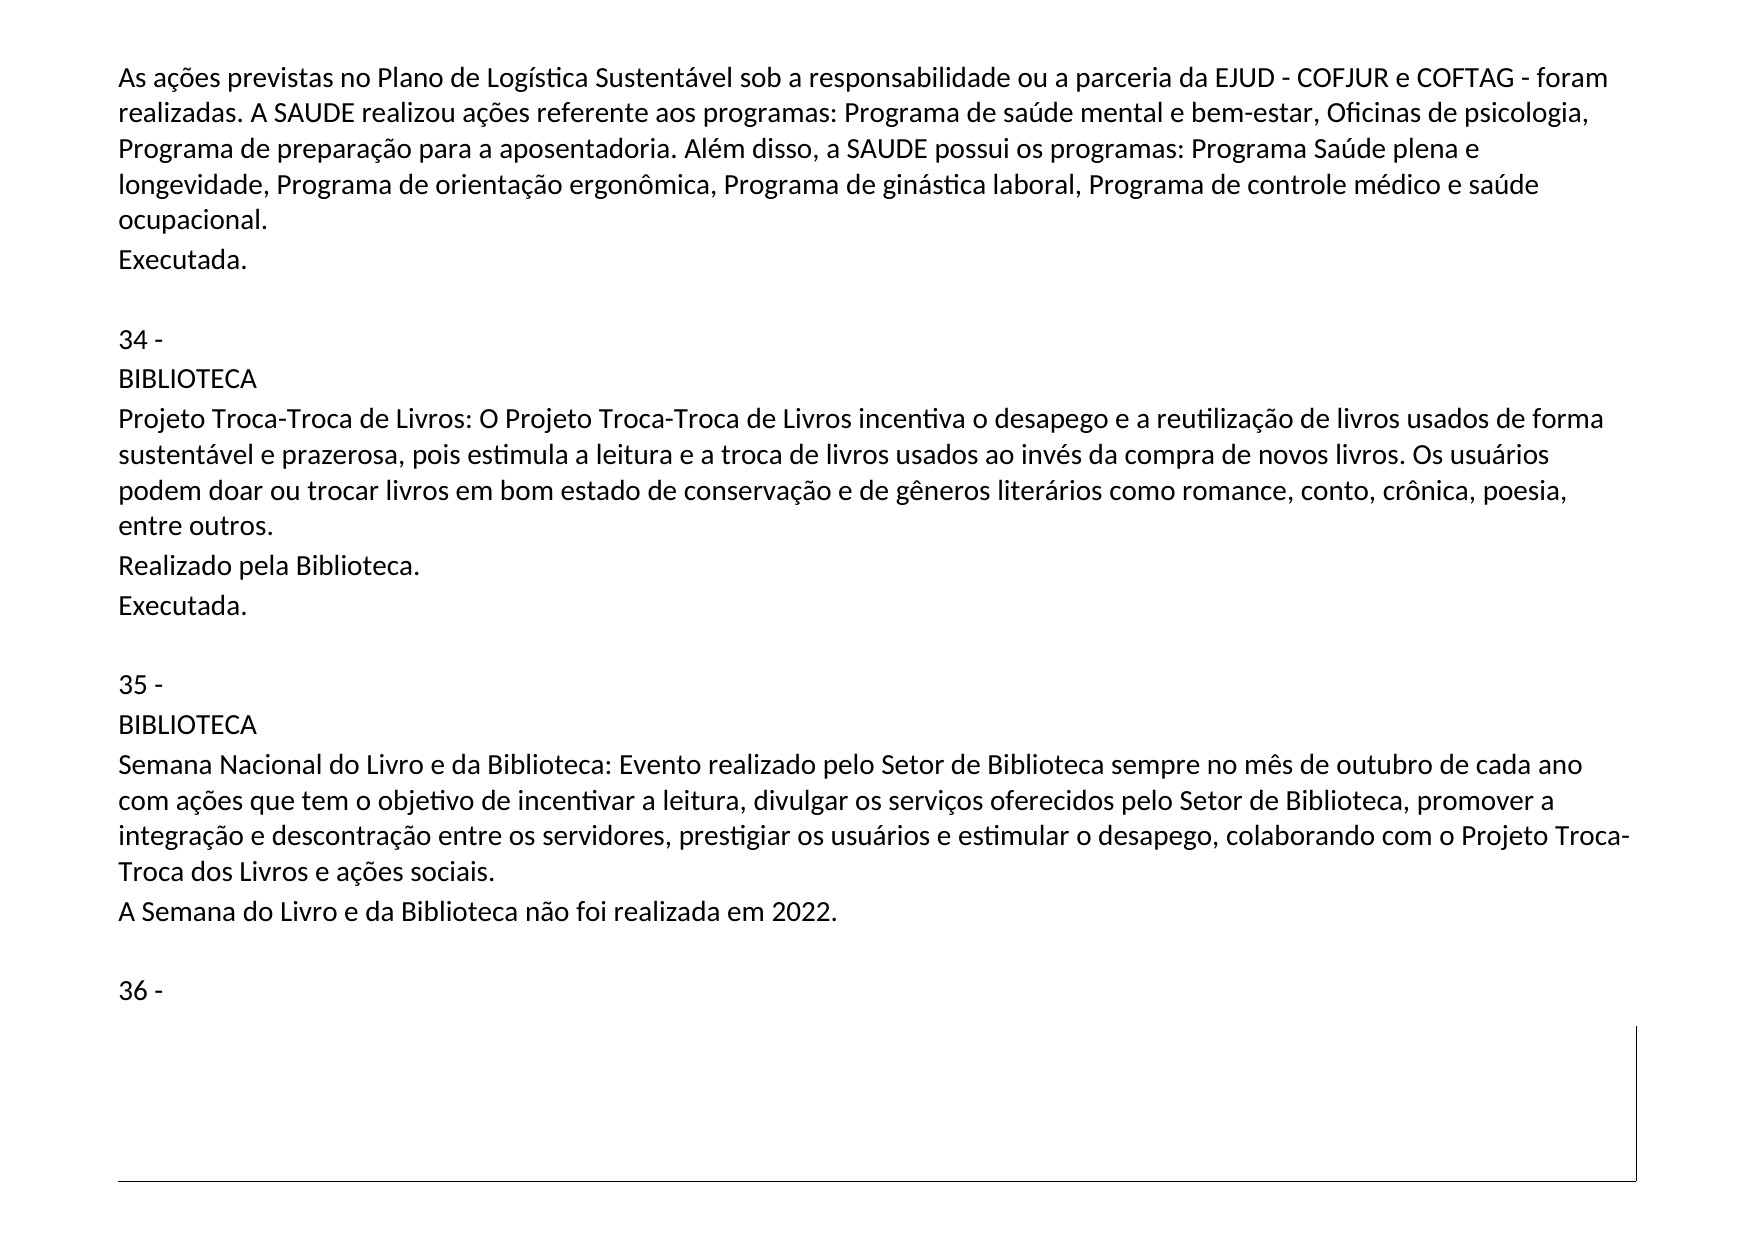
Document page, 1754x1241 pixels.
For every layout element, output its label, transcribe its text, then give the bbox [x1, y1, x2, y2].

text BIBLIOTECA [118, 361, 1636, 396]
text 36 - [118, 972, 1636, 1008]
text Semana Nacional do Livro e da Biblioteca: Evento realizado pelo Setor de Biblioteca sempre no mês de outubro de cada ano com ações que tem o objetivo de incentivar a leitura, divulgar os serviços oferecidos pelo Setor de Biblioteca, promover a integração e descontração entre os servidores, prestigiar os usuários e estimular o desapego, colaborando com o Projeto Troca-Troca dos Livros e ações sociais. [118, 746, 1636, 888]
text Executada. [118, 587, 1636, 622]
text A Semana do Livro e da Biblioteca não foi realizada em 2022. [118, 893, 1636, 928]
text 35 - [118, 666, 1636, 702]
text BIBLIOTECA [118, 706, 1636, 742]
text Projeto Troca-Troca de Livros: O Projeto Troca-Troca de Livros incentiva o desapego e a reutilização de livros usados de forma sustentável e prazerosa, pois estimula a leitura e a troca de livros usados ao invés da compra de novos livros. Os usuários podem doar ou trocar livros em bom estado de conservação e de gêneros literários como romance, conto, crônica, poesia, entre outros. [118, 400, 1636, 543]
text Executada. [118, 241, 1636, 277]
text As ações previstas no Plano de Logística Sustentável sob a responsabilidade ou a parceria da EJUD - COFJUR e COFTAG - foram realizadas. A SAUDE realizou ações referente aos programas: Programa de saúde mental e bem-estar, Oficinas de psicologia, Programa de preparação para a aposentadoria. Além disso, a SAUDE possui os programas: Programa Saúde plena e longevidade, Programa de orientação ergonômica, Programa de ginástica laboral, Programa de controle médico e saúde ocupacional. [118, 59, 1636, 237]
text 34 - [118, 321, 1636, 356]
text Realizado pela Biblioteca. [118, 547, 1636, 583]
